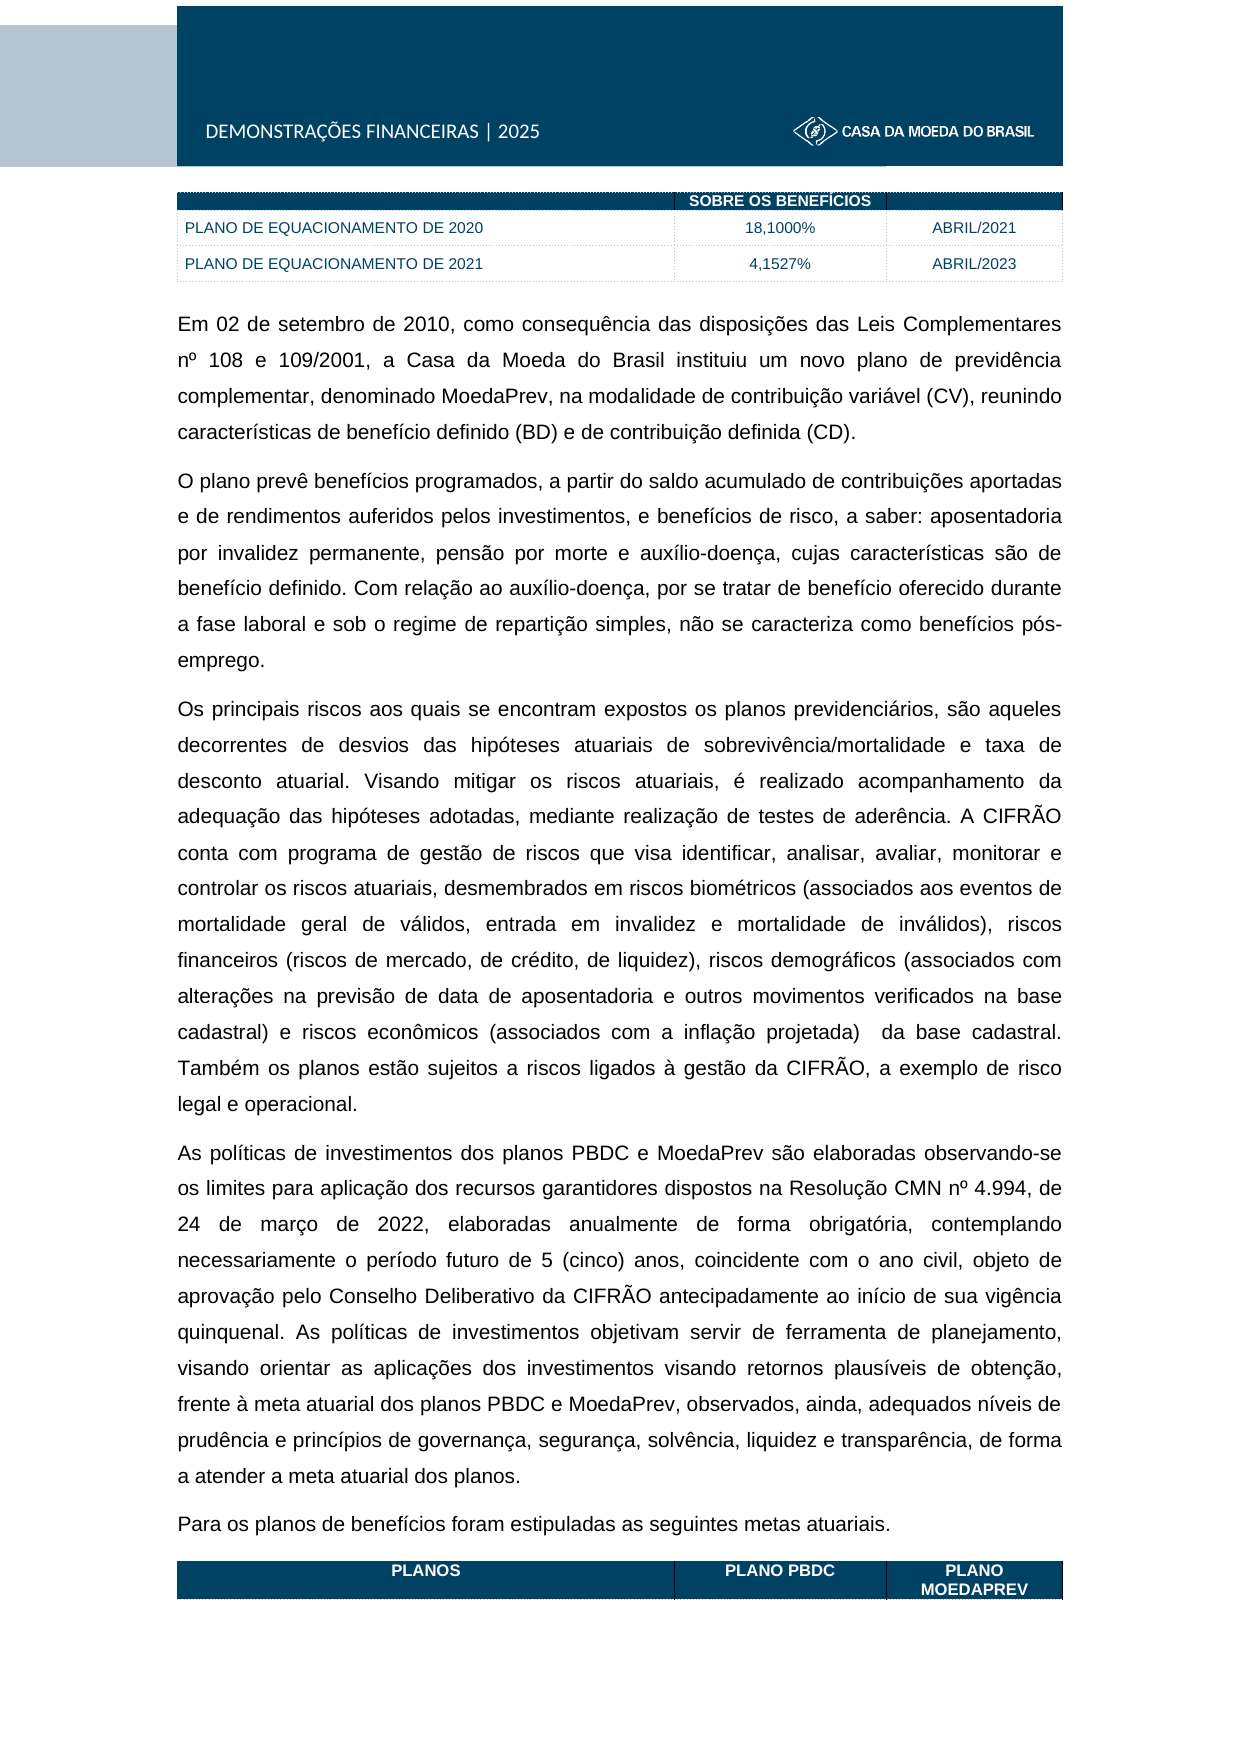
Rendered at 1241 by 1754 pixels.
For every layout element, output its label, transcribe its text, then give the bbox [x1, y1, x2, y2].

text As políticas de investimentos dos planos PBDC e MoedaPrev são elaboradas observando-se os limites para aplicação dos recursos garantidores dispostos na Resolução CMN nº 4.994, de 24 de março de 2022, elaboradas anualmente de forma obrigatória, contemplando necessariamente o período futuro de 5 (cinco) anos, coincidente com o ano civil, objeto de aprovação pelo Conselho Deliberativo da CIFRÃO antecipadamente ao início de sua vigência quinquenal. As políticas de investimentos objetivam servir de ferramenta de planejamento, visando orientar as aplicações dos investimentos visando retornos plausíveis de obtenção, frente à meta atuarial dos planos PBDC e MoedaPrev, observados, ainda, adequados níveis de prudência e princípios de governança, segurança, solvência, liquidez e transparência, de forma a atender a meta atuarial dos planos. [177, 1140, 1063, 1488]
text Para os planos de benefícios foram estipuladas as seguintes metas atuariais. [177, 1512, 1063, 1536]
table_header SOBRE OS BENEFÍCIOS [675, 192, 886, 210]
table_cell PLANO DE EQUACIONAMENTO DE 2021 [177, 245, 674, 281]
table_cell 18,1000% [674, 210, 886, 245]
table_header PLANO MOEDAPREV [887, 1561, 1062, 1599]
table_cell 4,1527% [674, 245, 886, 281]
text O plano prevê benefícios programados, a partir do saldo acumulado de contribuições aportadas e de rendimentos auferidos pelos investimentos, e benefícios de risco, a saber: aposentadoria por invalidez permanente, pensão por morte e auxílio-doença, cujas características são de benefício definido. Com relação ao auxílio-doença, por se tratar de benefício oferecido durante a fase laboral e sob o regime de repartição simples, não se caracteriza como benefícios pós-emprego. [177, 468, 1063, 672]
table_header [177, 192, 674, 210]
text Os principais riscos aos quais se encontram expostos os planos previdenciários, são aqueles decorrentes de desvios das hipóteses atuariais de sobrevivência/mortalidade e taxa de desconto atuarial. Visando mitigar os riscos atuariais, é realizado acompanhamento da adequação das hipóteses adotadas, mediante realização de testes de aderência. A CIFRÃO conta com programa de gestão de riscos que visa identificar, analisar, avaliar, monitorar e controlar os riscos atuariais, desmembrados em riscos biométricos (associados aos eventos de mortalidade geral de válidos, entrada em invalidez e mortalidade de inválidos), riscos financeiros (riscos de mercado, de crédito, de liquidez), riscos demográficos (associados com alterações na previsão de data de aposentadoria e outros movimentos verificados na base cadastral) e riscos econômicos (associados com a inflação projetada) da base cadastral. Também os planos estão sujeitos a riscos ligados à gestão da CIFRÃO, a exemplo de risco legal e operacional. [177, 697, 1063, 1116]
table_header PLANO PBDC [675, 1561, 886, 1599]
table_cell PLANO DE EQUACIONAMENTO DE 2020 [177, 210, 674, 245]
table_header [887, 192, 1062, 210]
text Em 02 de setembro de 2010, como consequência das disposições das Leis Complementares nº 108 e 109/2001, a Casa da Moeda do Brasil instituiu um novo plano de previdência complementar, denominado MoedaPrev, na modalidade de contribuição variável (CV), reunindo características de benefício definido (BD) e de contribuição definida (CD). [177, 312, 1063, 444]
table_header PLANOS [177, 1561, 674, 1599]
table_cell ABRIL/2021 [886, 210, 1062, 245]
table_cell ABRIL/2023 [886, 245, 1062, 281]
